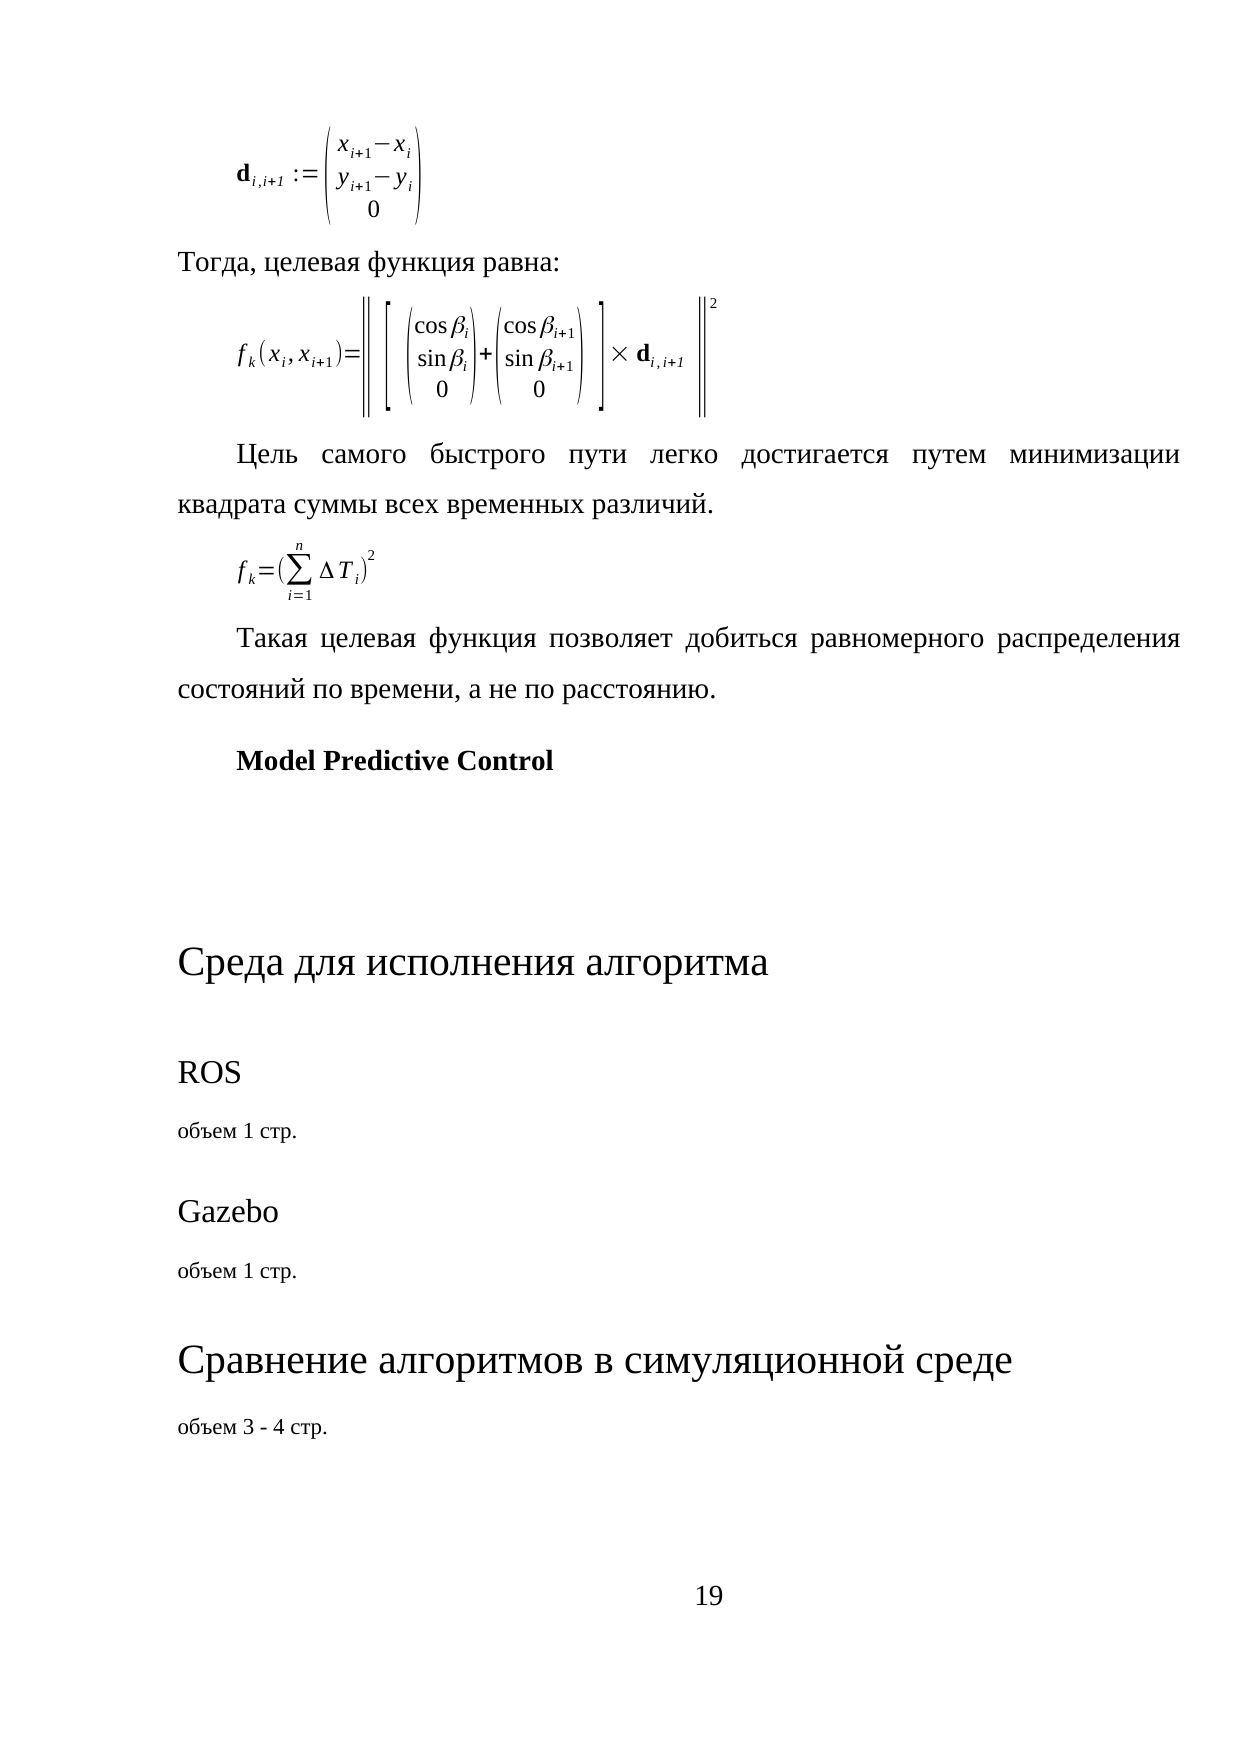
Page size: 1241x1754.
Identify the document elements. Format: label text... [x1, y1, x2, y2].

subtitle Model Predictive Control [177, 743, 1181, 777]
text Такая целевая функция позволяет добиться равномерного распределения состояний по времени, а не по расстоянию. [177, 620, 1181, 704]
subtitle Gazebo [177, 1191, 1181, 1230]
text Цель самого быстрого пути легко достигается путем минимизации квадрата суммы всех временных различий. [177, 436, 1181, 519]
text объем 1 стр. [177, 1117, 1181, 1144]
text объем 3 - 4 стр. [177, 1413, 1181, 1439]
subtitle Среда для исполнения алгоритма [177, 936, 1181, 984]
subtitle ROS [177, 1052, 1181, 1091]
text объем 1 стр. [177, 1257, 1181, 1283]
text Тогда, целевая функция равна: [177, 244, 1181, 278]
subtitle Сравнение алгоритмов в симуляционной среде [177, 1335, 1181, 1383]
